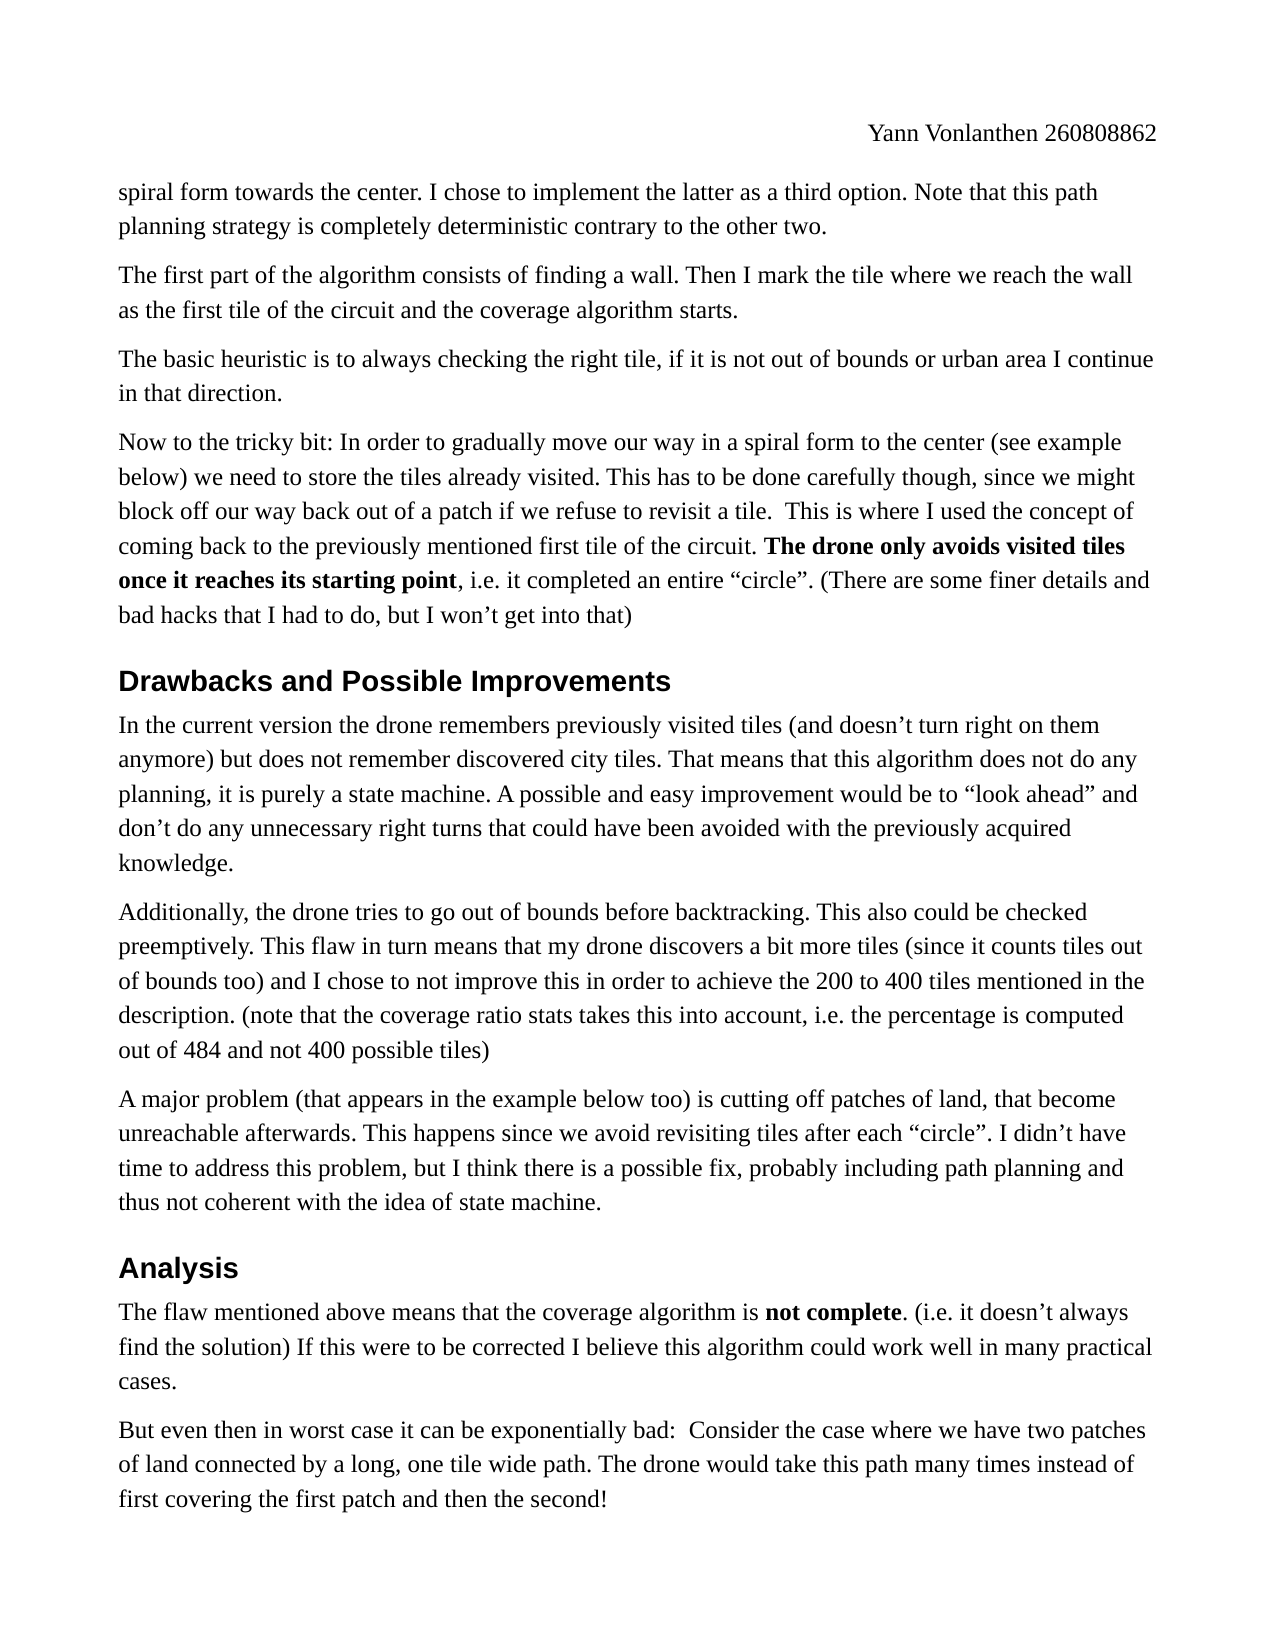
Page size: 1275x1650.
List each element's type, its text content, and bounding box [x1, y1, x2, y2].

text But even then in worst case it can be exponentially bad: Consider the case where we have two patches of land connected by a long, one tile wide path. The drone would take this path many times instead of first covering the first patch and then the second! [118, 1415, 1157, 1513]
subtitle Drawbacks and Possible Improvements [118, 663, 1157, 697]
text Additionally, the drone tries to go out of bounds before backtracking. This also could be checked preemptively. This flaw in turn means that my drone discovers a bit more tiles (since it counts tiles out of bounds too) and I chose to not improve this in order to achieve the 200 to 400 tiles mentioned in the description. (note that the coverage ratio stats takes this into account, i.e. the percentage is computed out of 484 and not 400 possible tiles) [118, 897, 1157, 1063]
text spiral form towards the center. I chose to implement the latter as a third option. Note that this path planning strategy is completely deterministic contrary to the other two. [118, 177, 1157, 240]
subtitle Analysis [118, 1251, 1157, 1284]
text In the current version the drone remembers previously visited tiles (and doesn’t turn right on them anymore) but does not remember discovered city tiles. That means that this algorithm does not do any planning, it is purely a state machine. A possible and easy improvement would be to “look ahead” and don’t do any unnecessary right turns that could have been avoided with the previously acquired knowledge. [118, 710, 1157, 876]
text A major problem (that appears in the example below too) is cutting off patches of land, that become unreachable afterwards. This happens since we avoid revisiting tiles after each “circle”. I didn’t have time to address this problem, but I think there is a possible fix, probably including path planning and thus not coherent with the idea of state machine. [118, 1084, 1157, 1216]
text The flaw mentioned above means that the coverage algorithm is not complete. (i.e. it doesn’t always find the solution) If this were to be corrected I believe this algorithm could work well in many practical cases. [118, 1297, 1157, 1395]
text Now to the tricky bit: In order to gradually move our way in a spiral form to the center (see example below) we need to store the tiles already visited. This has to be done carefully though, since we might block off our way back out of a patch if we refuse to revisit a tile. This is where I used the concept of coming back to the previously mentioned first tile of the circuit. The drone only avoids visited tiles once it reaches its starting point, i.e. it completed an entire “circle”. (There are some finer details and bad hacks that I had to do, but I won’t get into that) [118, 427, 1157, 629]
text The basic heuristic is to always checking the right tile, if it is not out of bounds or urban area I continue in that direction. [118, 344, 1157, 407]
text The first part of the algorithm consists of finding a wall. Then I mark the tile where we reach the wall as the first tile of the circuit and the coverage algorithm starts. [118, 260, 1157, 324]
